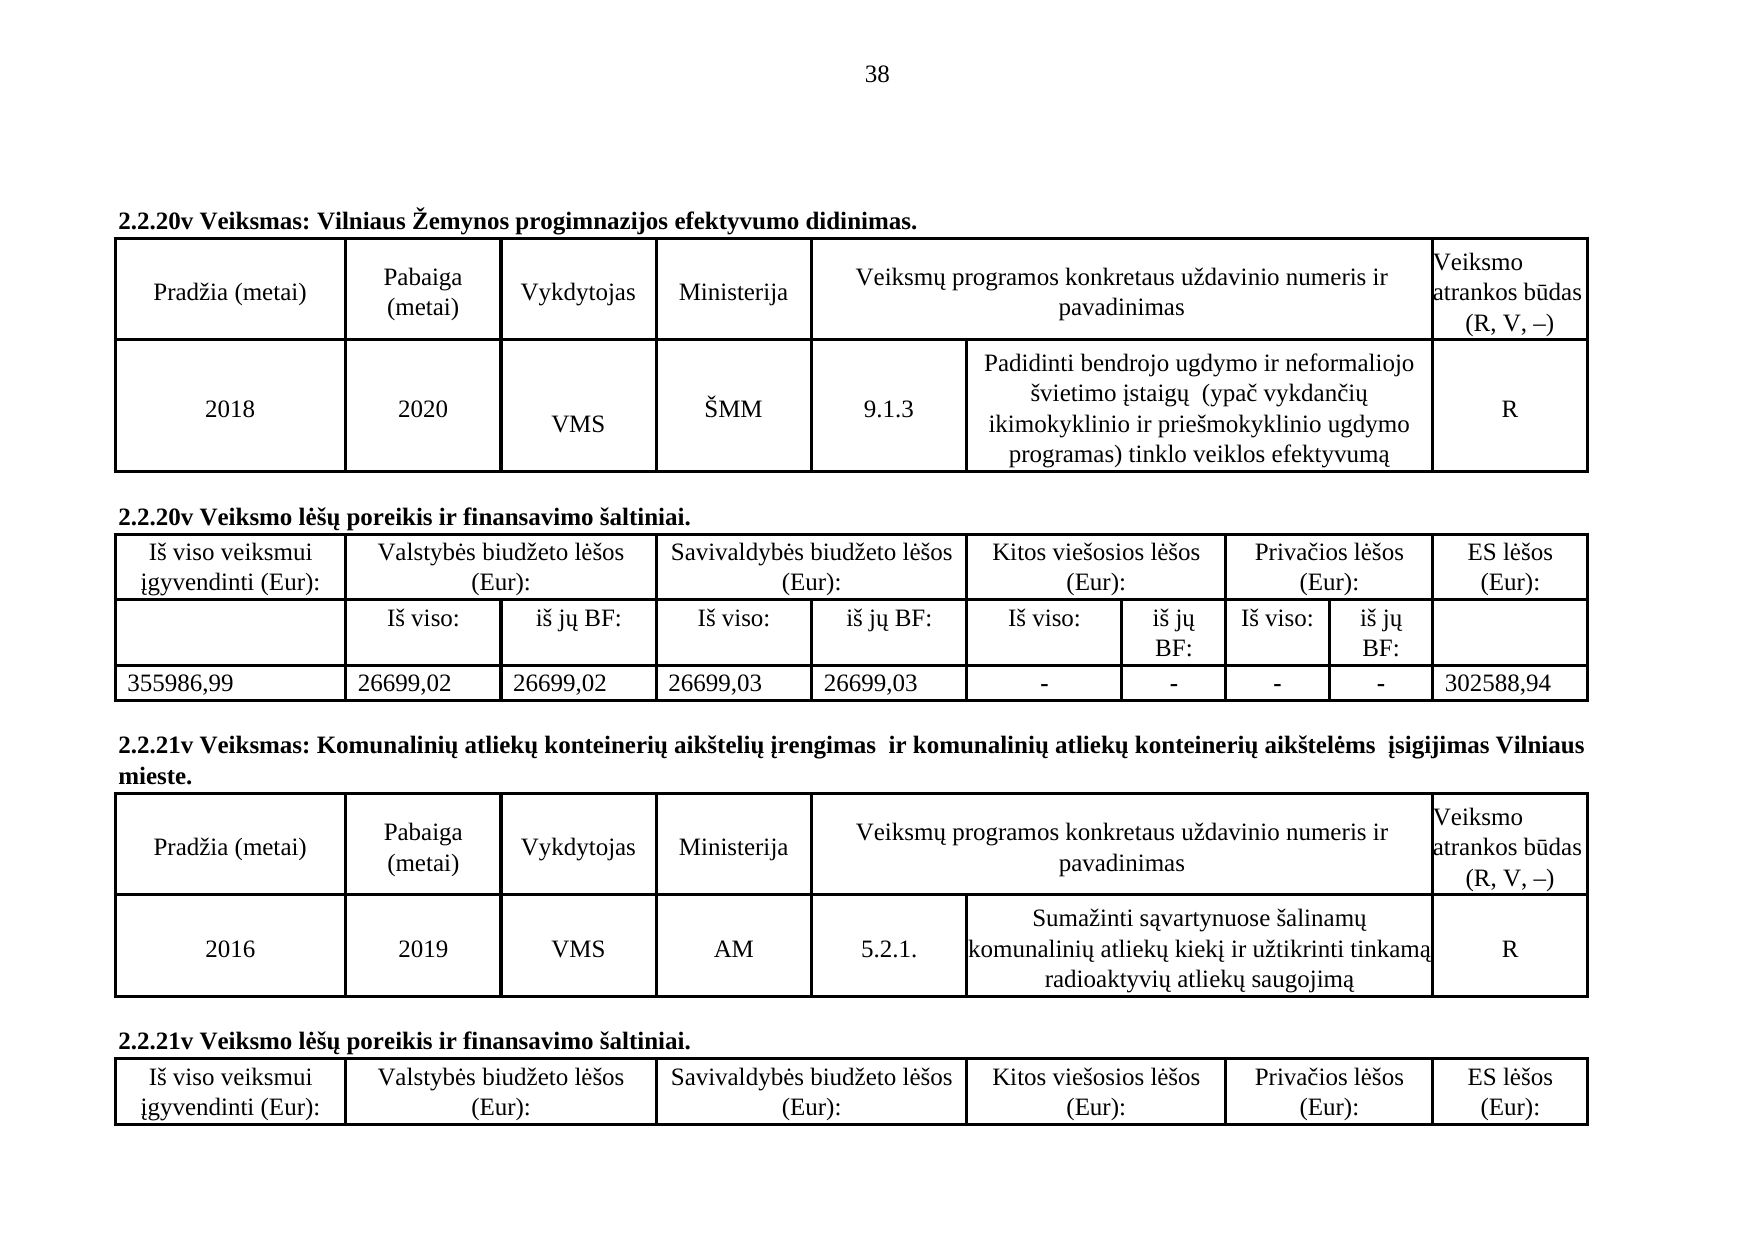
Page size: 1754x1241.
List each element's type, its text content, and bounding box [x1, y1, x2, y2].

table_header Ministerija [658, 240, 810, 338]
table_header Pabaiga (metai) [347, 795, 499, 893]
table_header Vykdytojas [503, 240, 655, 338]
table_header Valstybės biudžeto lėšos (Eur): [347, 536, 655, 598]
table_cell 5.2.1. [813, 896, 965, 994]
table_header Veiksmų programos konkretaus uždavinio numeris ir pavadinimas [813, 240, 1431, 338]
table_header Savivaldybės biudžeto lėšos (Eur): [658, 1060, 965, 1123]
table_header Savivaldybės biudžeto lėšos (Eur): [658, 536, 965, 598]
table_header Pradžia (metai) [117, 795, 344, 893]
table_header Iš viso veiksmui įgyvendinti (Eur): [117, 536, 344, 598]
table_cell Padidinti bendrojo ugdymo ir neformaliojo švietimo įstaigų (ypač vykdančių ikimokyklinio ir priešmokyklinio ugdymo programas) tinklo veiklos efektyvumą [968, 341, 1431, 470]
table_header Privačios lėšos (Eur): [1227, 536, 1431, 598]
table_header Kitos viešosios lėšos (Eur): [968, 1060, 1224, 1123]
table_cell iš jų BF: [1331, 601, 1431, 663]
table_cell 2016 [117, 896, 344, 994]
table_header Ministerija [658, 795, 810, 893]
table_header ES lėšos (Eur): [1434, 1060, 1586, 1123]
table_cell - [1123, 667, 1224, 698]
table_cell 26699,02 [503, 667, 655, 698]
table_header Veiksmo atrankos būdas (R, V, –) [1434, 795, 1586, 893]
table_cell 302588,94 [1434, 667, 1586, 698]
table_cell Iš viso: [347, 601, 499, 663]
table_cell 9.1.3 [813, 341, 965, 470]
table_header Privačios lėšos (Eur): [1227, 1060, 1431, 1123]
table_cell AM [658, 896, 810, 994]
text 2.2.21v Veiksmas: Komunalinių atliekų konteinerių aikštelių įrengimas ir komunalinių atliekų konteinerių aikštelėms įsigijimas Vilniaus mieste. [118, 730, 1636, 790]
table_cell 26699,03 [658, 667, 810, 698]
table_header Pabaiga (metai) [347, 240, 499, 338]
table_header ES lėšos (Eur): [1434, 536, 1586, 598]
table_header Pradžia (metai) [117, 240, 344, 338]
table_cell R [1434, 896, 1586, 994]
table_header Veiksmo atrankos būdas (R, V, –) [1434, 240, 1586, 338]
table_cell VMS [503, 896, 655, 994]
table_cell - [968, 667, 1120, 698]
table_cell 2018 [117, 341, 344, 470]
table_cell R [1434, 341, 1586, 470]
text 2.2.20v Veiksmo lėšų poreikis ir finansavimo šaltiniai. [118, 502, 1636, 530]
text 2.2.21v Veiksmo lėšų poreikis ir finansavimo šaltiniai. [118, 1026, 1636, 1055]
table_cell 26699,02 [347, 667, 499, 698]
table_cell VMS [503, 341, 655, 470]
table_cell 2020 [347, 341, 499, 470]
table_header Kitos viešosios lėšos (Eur): [968, 536, 1224, 598]
table_cell Iš viso: [658, 601, 810, 663]
table_cell iš jų BF: [813, 601, 965, 663]
table_cell ŠMM [658, 341, 810, 470]
table_cell - [1227, 667, 1328, 698]
table_header Veiksmų programos konkretaus uždavinio numeris ir pavadinimas [813, 795, 1431, 893]
table_cell - [1331, 667, 1431, 698]
table_cell [117, 601, 344, 663]
table_cell 2019 [347, 896, 499, 994]
table_cell iš jų BF: [1123, 601, 1224, 663]
table_cell 26699,03 [813, 667, 965, 698]
table_header Vykdytojas [503, 795, 655, 893]
table_cell Sumažinti sąvartynuose šalinamų komunalinių atliekų kiekį ir užtikrinti tinkamą radioaktyvių atliekų saugojimą [968, 896, 1431, 994]
table_cell Iš viso: [968, 601, 1120, 663]
table_header Iš viso veiksmui įgyvendinti (Eur): [117, 1060, 344, 1123]
table_cell Iš viso: [1227, 601, 1328, 663]
table_cell [1434, 601, 1586, 663]
table_cell iš jų BF: [503, 601, 655, 663]
table_header Valstybės biudžeto lėšos (Eur): [347, 1060, 655, 1123]
table_cell 355986,99 [117, 667, 344, 698]
text 2.2.20v Veiksmas: Vilniaus Žemynos progimnazijos efektyvumo didinimas. [118, 206, 1636, 235]
